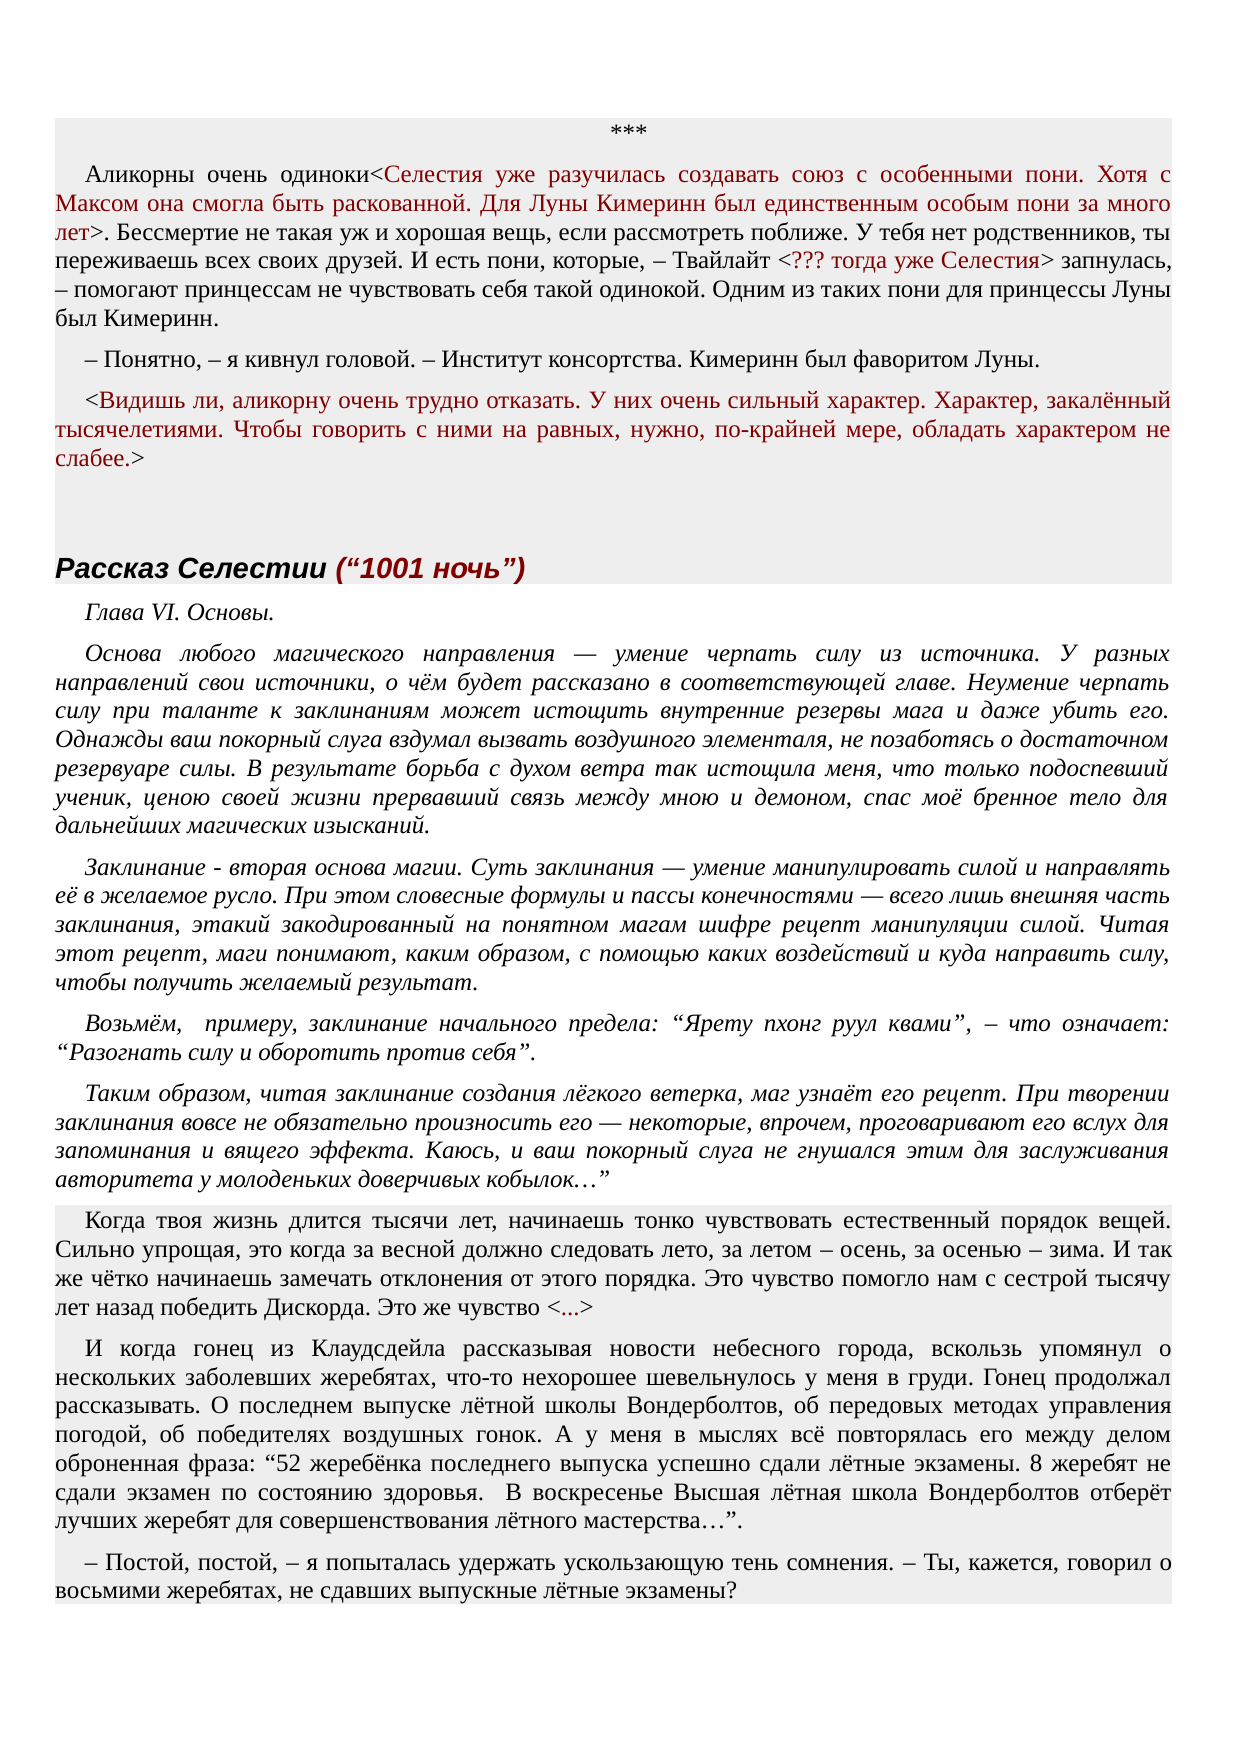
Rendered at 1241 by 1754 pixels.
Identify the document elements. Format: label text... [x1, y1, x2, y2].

text Заклинание - вторая основа магии. Суть заклинания — умение манипулировать силой и направлять её в желаемое русло. При этом словесные формулы и пассы конечностями — всего лишь внешняя часть заклинания, этакий закодированный на понятном магам шифре рецепт манипуляции силой. Читая этот рецепт, маги понимают, каким образом, с помощью каких воздействий и куда направить силу, чтобы получить желаемый результат. [55, 852, 1172, 995]
text <Видишь ли, аликорну очень трудно отказать. У них очень сильный характер. Характер, закалённый тысячелетиями. Чтобы говорить с ними на равных, нужно, по-крайней мере, обладать характером не слабее.> [55, 386, 1172, 472]
text *** [55, 118, 1172, 147]
text – Понятно, – я кивнул головой. – Институт консортства. Кимеринн был фаворитом Луны. [55, 344, 1172, 373]
text Глава VI. Основы. [55, 597, 1172, 625]
text Основа любого магического направления — умение черпать силу из источника. У разных направлений свои источники, о чём будет рассказано в соответствующей главе. Неумение черпать силу при таланте к заклинаниям может истощить внутренние резервы мага и даже убить его. Однажды ваш покорный слуга вздумал вызвать воздушного элементаля, не позаботясь о достаточном резервуаре силы. В результате борьба с духом ветра так истощила меня, что только подоспевший ученик, ценою своей жизни прервавший связь между мною и демоном, спас моё бренное тело для дальнейших магических изысканий. [55, 638, 1172, 839]
text И когда гонец из Клаудсдейла рассказывая новости небесного города, вскользь упомянул о нескольких заболевших жеребятах, что-то нехорошее шевельнулось у меня в груди. Гонец продолжал рассказывать. О последнем выпуске лётной школы Вондерболтов, об передовых методах управления погодой, об победителях воздушных гонок. А у меня в мыслях всё повторялась его между делом оброненная фраза: “52 жеребёнка последнего выпуска успешно сдали лётные экзамены. 8 жеребят не сдали экзамен по состоянию здоровья. В воскресенье Высшая лётная школа Вондерболтов отберёт лучших жеребят для совершенствования лётного мастерства…”. [55, 1333, 1172, 1534]
text Таким образом, читая заклинание создания лёгкого ветерка, маг узнаёт его рецепт. При творении заклинания вовсе не обязательно произносить его — некоторые, впрочем, проговаривают его вслух для запоминания и вящего эффекта. Каюсь, и ваш покорный слуга не гнушался этим для заслуживания авторитета у молоденьких доверчивых кобылок…” [55, 1078, 1172, 1193]
text Возьмём, примеру, заклинание начального предела: “Ярету пхонг руул квами”, – что означает: “Разогнать силу и оборотить против себя”. [55, 1008, 1172, 1065]
subtitle Рассказ Селестии (“1001 ночь”) [55, 551, 1172, 584]
text – Постой, постой, – я попыталась удержать ускользающую тень сомнения. – Ты, кажется, говорил о восьмими жеребятах, не сдавших выпускные лётные экзамены? [55, 1547, 1172, 1604]
text Аликорны очень одиноки<Селестия уже разучилась создавать союз с особенными пони. Хотя с Максом она смогла быть раскованной. Для Луны Кимеринн был единственным особым пони за много лет>. Бессмертие не такая уж и хорошая вещь, если рассмотреть поближе. У тебя нет родственников, ты переживаешь всех своих друзей. И есть пони, которые, – Твайлайт <??? тогда уже Селестия> запнулась, – помогают принцессам не чувствовать себя такой одинокой. Одним из таких пони для принцессы Луны был Кимеринн. [55, 159, 1172, 332]
text Когда твоя жизнь длится тысячи лет, начинаешь тонко чувствовать естественный порядок вещей. Сильно упрощая, это когда за весной должно следовать лето, за летом – осень, за осенью – зима. И так же чётко начинаешь замечать отклонения от этого порядка. Это чувство помогло нам с сестрой тысячу лет назад победить Дискорда. Это же чувство <...> [55, 1205, 1172, 1320]
